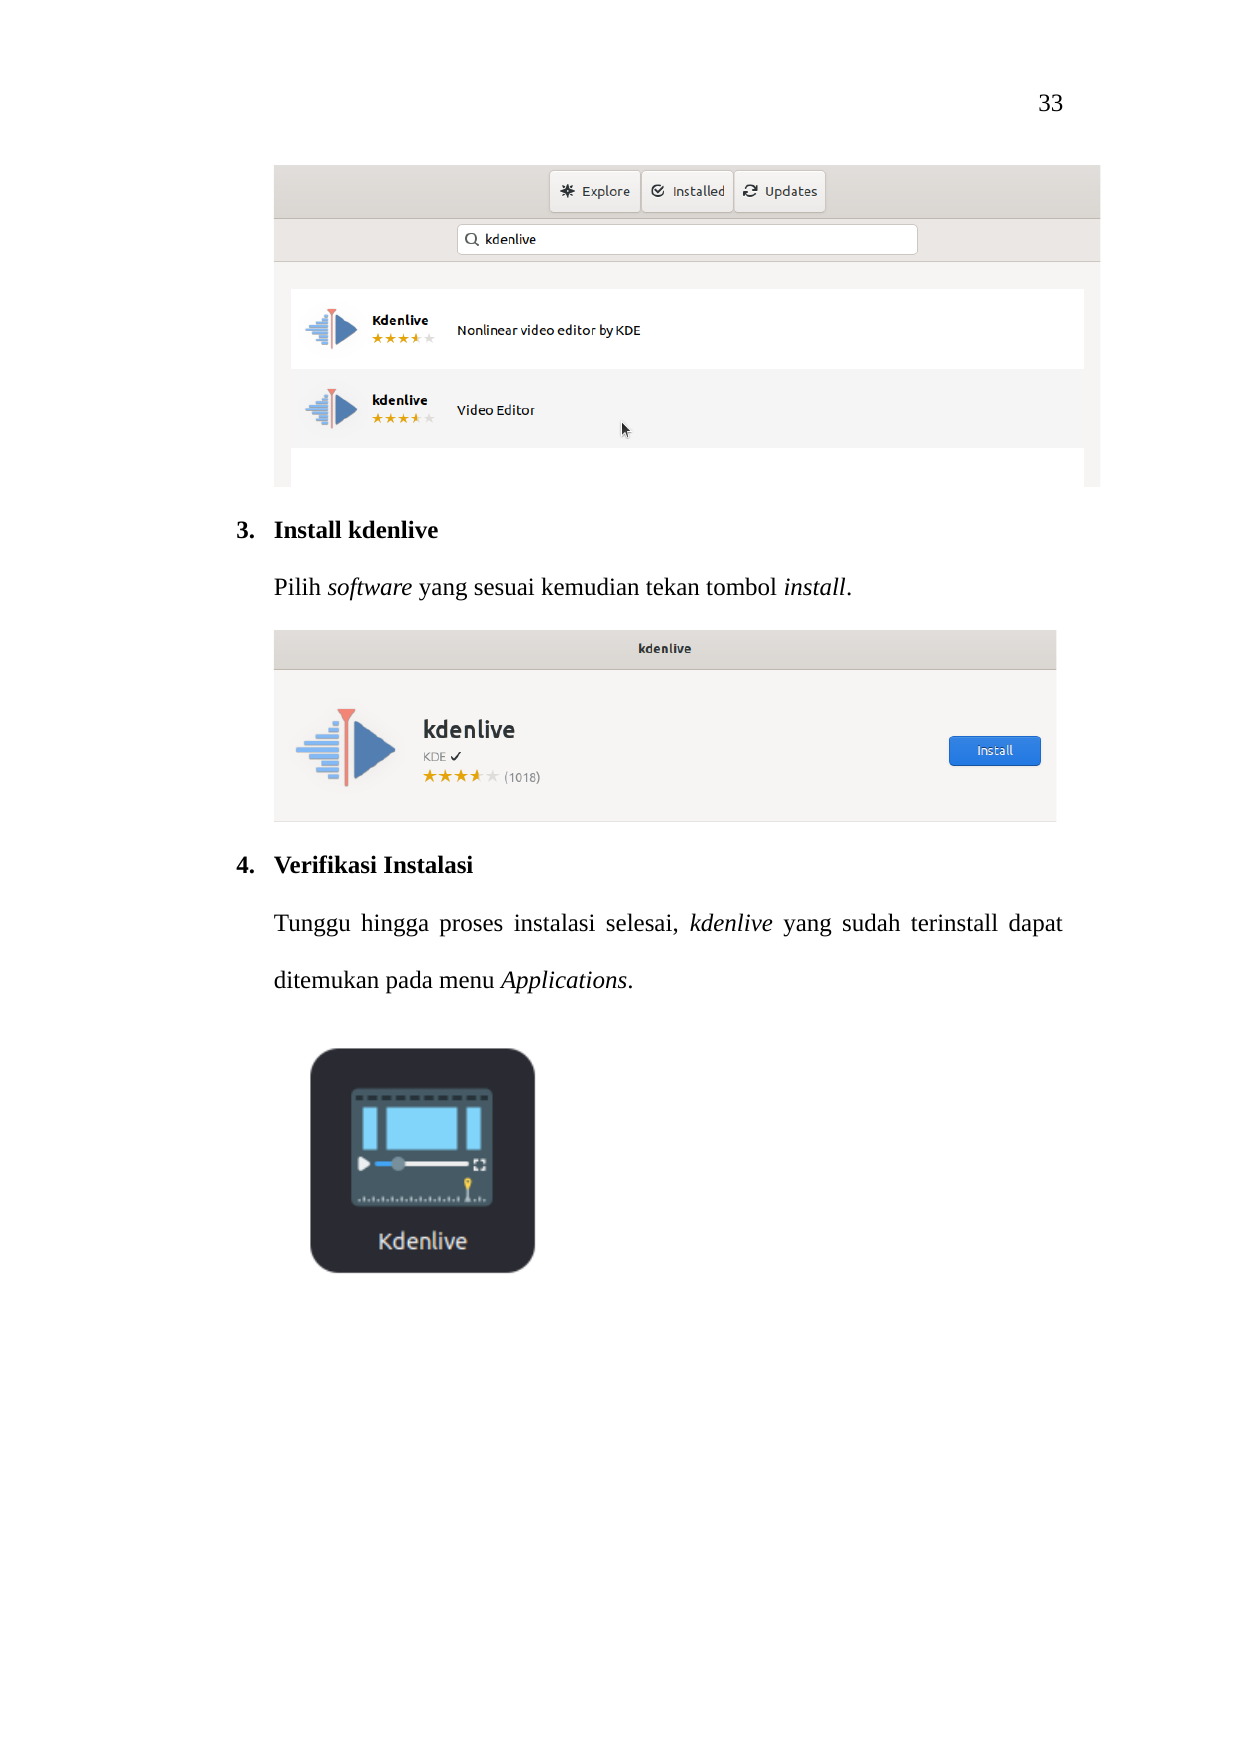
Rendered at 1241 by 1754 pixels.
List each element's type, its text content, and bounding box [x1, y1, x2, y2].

list Install kdenlive [236, 515, 1063, 544]
picture [273, 165, 1101, 487]
list Verifikasi Instalasi [236, 850, 1063, 879]
list Tunggu hingga proses instalasi selesai, kdenlive yang sudah terinstall dapat ditemukan pada menu Applications. [236, 908, 1063, 994]
picture [273, 1022, 576, 1292]
list Pilih software yang sesuai kemudian tekan tombol install. [236, 572, 1063, 601]
picture [273, 630, 1057, 822]
